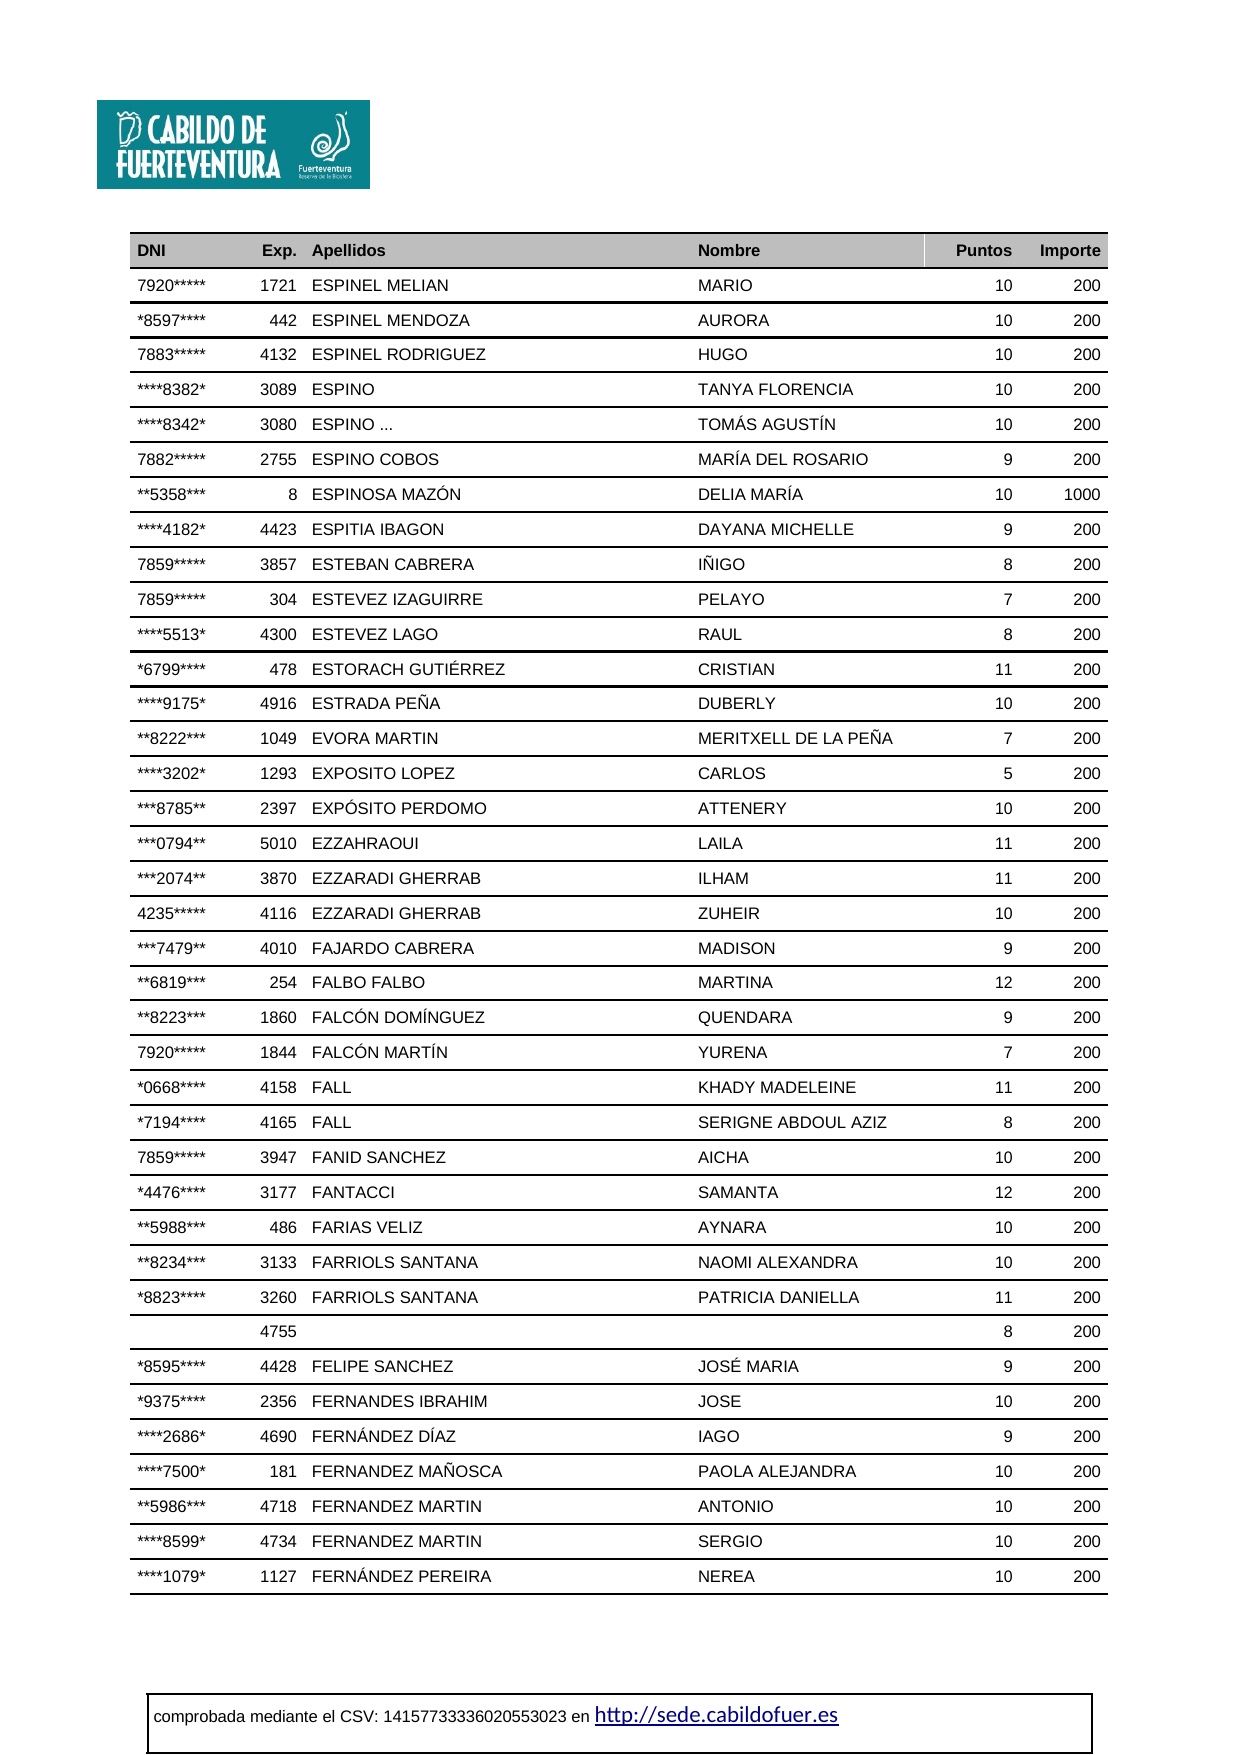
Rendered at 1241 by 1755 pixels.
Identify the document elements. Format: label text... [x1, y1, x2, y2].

table_cell EVORA MARTIN [304, 722, 602, 755]
table_cell 200 [1026, 1281, 1108, 1313]
table_cell **5988*** [130, 1211, 233, 1244]
table_cell 10 [925, 1246, 1026, 1278]
table_cell 200 [1026, 722, 1108, 755]
table_cell 3947 [233, 1141, 304, 1174]
table_cell 1721 [233, 269, 304, 301]
table_cell 12 [925, 967, 1026, 999]
table_cell 4690 [233, 1420, 304, 1453]
table_cell 10 [925, 304, 1026, 336]
table_cell 8 [925, 1316, 1026, 1348]
table_cell ILHAM [602, 862, 924, 895]
table_cell 200 [1026, 1141, 1108, 1174]
table_cell 200 [1026, 1036, 1108, 1069]
table_cell **6819*** [130, 967, 233, 999]
table_cell ****5513* [130, 618, 233, 650]
table_cell 1293 [233, 757, 304, 790]
table_cell TANYA FLORENCIA [602, 373, 924, 406]
table_cell *8597**** [130, 304, 233, 336]
table_cell *6799**** [130, 653, 233, 685]
table_cell ****3202* [130, 757, 233, 790]
table_cell JOSÉ MARIA [602, 1350, 924, 1383]
table_cell KHADY MADELEINE [602, 1071, 924, 1104]
table_cell ATTENERY [602, 792, 924, 825]
table_cell 4132 [233, 339, 304, 371]
table_cell 4300 [233, 618, 304, 650]
table_cell 3080 [233, 408, 304, 441]
table_cell *8823**** [130, 1281, 233, 1313]
table_cell **8222*** [130, 722, 233, 755]
table_cell EZZAHRAOUI [304, 827, 602, 860]
table_cell 3857 [233, 548, 304, 581]
table_cell QUENDARA [602, 1001, 924, 1034]
table_cell 12 [925, 1176, 1026, 1209]
table_cell 10 [925, 1560, 1026, 1593]
table_cell 200 [1026, 1455, 1108, 1488]
table_cell ****8342* [130, 408, 233, 441]
table_cell PELAYO [602, 583, 924, 616]
table_cell FALL [304, 1071, 602, 1104]
table_cell 5010 [233, 827, 304, 860]
table_cell 304 [233, 583, 304, 616]
table_cell FANID SANCHEZ [304, 1141, 602, 1174]
table_cell **5358*** [130, 478, 233, 511]
table_cell 7 [925, 583, 1026, 616]
table_cell 200 [1026, 757, 1108, 790]
table_cell 1049 [233, 722, 304, 755]
table_cell 200 [1026, 897, 1108, 929]
table_cell CRISTIAN [602, 653, 924, 685]
table_cell 10 [925, 339, 1026, 371]
table_cell 11 [925, 862, 1026, 895]
table_cell *4476**** [130, 1176, 233, 1209]
table_cell 10 [925, 1525, 1026, 1558]
table_cell 200 [1026, 583, 1108, 616]
table_cell IÑIGO [602, 548, 924, 581]
table_cell 4116 [233, 897, 304, 929]
table_cell 200 [1026, 1490, 1108, 1523]
table_cell FERNANDEZ MARTIN [304, 1525, 602, 1558]
table_cell 10 [925, 688, 1026, 720]
table_cell RAUL [602, 618, 924, 650]
table_cell 4423 [233, 513, 304, 546]
table_cell 478 [233, 653, 304, 685]
table_cell 11 [925, 827, 1026, 860]
table_cell 200 [1026, 862, 1108, 895]
table_cell 200 [1026, 618, 1108, 650]
table_cell ESPINO [304, 373, 602, 406]
table_cell 200 [1026, 1211, 1108, 1244]
table_cell TOMÁS AGUSTÍN [602, 408, 924, 441]
table_cell 2356 [233, 1385, 304, 1418]
table_cell 9 [925, 443, 1026, 476]
table_cell 200 [1026, 408, 1108, 441]
table_cell ***7479** [130, 932, 233, 964]
table_header Apellidos [304, 234, 602, 267]
table_cell MARTINA [602, 967, 924, 999]
table_cell DAYANA MICHELLE [602, 513, 924, 546]
table_header Puntos [925, 234, 1026, 267]
table_cell 7 [925, 722, 1026, 755]
table_cell FERNÁNDEZ PEREIRA [304, 1560, 602, 1593]
table_cell 1000 [1026, 478, 1108, 511]
table_cell **8234*** [130, 1246, 233, 1278]
table_cell SERIGNE ABDOUL AZIZ [602, 1106, 924, 1139]
table_cell YURENA [602, 1036, 924, 1069]
table_cell 7920***** [130, 1036, 233, 1069]
table_cell AICHA [602, 1141, 924, 1174]
table_cell 200 [1026, 1525, 1108, 1558]
table_cell 254 [233, 967, 304, 999]
table_cell 10 [925, 408, 1026, 441]
table_cell 200 [1026, 1350, 1108, 1383]
table_cell ****2686* [130, 1420, 233, 1453]
table_cell *9375**** [130, 1385, 233, 1418]
table_header Importe [1026, 234, 1108, 267]
table_cell 10 [925, 1490, 1026, 1523]
table_cell ANTONIO [602, 1490, 924, 1523]
table_cell 7 [925, 1036, 1026, 1069]
table_cell FALL [304, 1106, 602, 1139]
table_cell 10 [925, 478, 1026, 511]
table_cell 200 [1026, 339, 1108, 371]
table_header Nombre [602, 234, 924, 267]
table_cell 1127 [233, 1560, 304, 1593]
table_cell 200 [1026, 1001, 1108, 1034]
table_cell 2755 [233, 443, 304, 476]
table_cell EXPÓSITO PERDOMO [304, 792, 602, 825]
table_cell ZUHEIR [602, 897, 924, 929]
table_cell 4428 [233, 1350, 304, 1383]
table_cell ***0794** [130, 827, 233, 860]
table_cell 200 [1026, 792, 1108, 825]
table_cell ESPINOSA MAZÓN [304, 478, 602, 511]
table_cell 200 [1026, 1560, 1108, 1593]
table_cell ESPINO COBOS [304, 443, 602, 476]
table_cell **8223*** [130, 1001, 233, 1034]
table_cell SAMANTA [602, 1176, 924, 1209]
table_cell ****9175* [130, 688, 233, 720]
table_cell DUBERLY [602, 688, 924, 720]
table_cell 10 [925, 1211, 1026, 1244]
table_cell FERNANDES IBRAHIM [304, 1385, 602, 1418]
table_cell 9 [925, 1350, 1026, 1383]
table_cell ***8785** [130, 792, 233, 825]
table_cell 2397 [233, 792, 304, 825]
table_cell *7194**** [130, 1106, 233, 1139]
table_cell 4235***** [130, 897, 233, 929]
table_cell JOSE [602, 1385, 924, 1418]
table_cell FAJARDO CABRERA [304, 932, 602, 964]
table_cell FARRIOLS SANTANA [304, 1246, 602, 1278]
table_cell 200 [1026, 373, 1108, 406]
table_cell 3870 [233, 862, 304, 895]
table_cell 200 [1026, 1246, 1108, 1278]
table_cell EXPOSITO LOPEZ [304, 757, 602, 790]
table_cell 4165 [233, 1106, 304, 1139]
table_cell 181 [233, 1455, 304, 1488]
table_cell 442 [233, 304, 304, 336]
table_cell FARIAS VELIZ [304, 1211, 602, 1244]
table_cell 3177 [233, 1176, 304, 1209]
table_cell 200 [1026, 1106, 1108, 1139]
table_cell 1844 [233, 1036, 304, 1069]
table_cell ESTEVEZ LAGO [304, 618, 602, 650]
table_cell 7859***** [130, 1141, 233, 1174]
table_cell PATRICIA DANIELLA [602, 1281, 924, 1313]
table_cell 200 [1026, 1071, 1108, 1104]
table_cell 3133 [233, 1246, 304, 1278]
table_cell 7859***** [130, 548, 233, 581]
table_cell [130, 1316, 233, 1348]
table_cell 10 [925, 1141, 1026, 1174]
table_cell 200 [1026, 967, 1108, 999]
table_cell 4916 [233, 688, 304, 720]
table_cell FALCÓN MARTÍN [304, 1036, 602, 1069]
table_cell 200 [1026, 932, 1108, 964]
table_cell 200 [1026, 688, 1108, 720]
table_cell 10 [925, 1385, 1026, 1418]
table_cell 11 [925, 653, 1026, 685]
table_cell ***2074** [130, 862, 233, 895]
table_cell 200 [1026, 1176, 1108, 1209]
table_cell 200 [1026, 827, 1108, 860]
table_cell 4734 [233, 1525, 304, 1558]
table_cell 10 [925, 792, 1026, 825]
table_cell EZZARADI GHERRAB [304, 862, 602, 895]
table_cell [304, 1316, 602, 1348]
table_cell MARIO [602, 269, 924, 301]
table_cell [602, 1316, 924, 1348]
table_cell ESTEVEZ IZAGUIRRE [304, 583, 602, 616]
table_cell *0668**** [130, 1071, 233, 1104]
table_cell FERNANDEZ MARTIN [304, 1490, 602, 1523]
table_cell 10 [925, 897, 1026, 929]
table_cell DELIA MARÍA [602, 478, 924, 511]
table_cell ESPINEL MENDOZA [304, 304, 602, 336]
table_cell 4010 [233, 932, 304, 964]
table_cell HUGO [602, 339, 924, 371]
table_cell 8 [925, 1106, 1026, 1139]
table_cell ESPINEL MELIAN [304, 269, 602, 301]
table_cell FARRIOLS SANTANA [304, 1281, 602, 1313]
table_cell 200 [1026, 1420, 1108, 1453]
table_cell 7920***** [130, 269, 233, 301]
table_cell 3089 [233, 373, 304, 406]
table_cell FERNANDEZ MAÑOSCA [304, 1455, 602, 1488]
table_cell 8 [925, 548, 1026, 581]
table_cell ESPINEL RODRIGUEZ [304, 339, 602, 371]
table_cell **5986*** [130, 1490, 233, 1523]
table_cell 7883***** [130, 339, 233, 371]
table_cell 10 [925, 1455, 1026, 1488]
table_cell ESPINO ... [304, 408, 602, 441]
table_cell 8 [925, 618, 1026, 650]
table_cell ****7500* [130, 1455, 233, 1488]
table_cell ****4182* [130, 513, 233, 546]
table_cell 5 [925, 757, 1026, 790]
table_cell 9 [925, 1420, 1026, 1453]
table_cell 200 [1026, 548, 1108, 581]
table_header DNI [130, 234, 233, 267]
table_cell 200 [1026, 513, 1108, 546]
table_cell MADISON [602, 932, 924, 964]
table_cell FERNÁNDEZ DÍAZ [304, 1420, 602, 1453]
table_cell ****8382* [130, 373, 233, 406]
table_cell FALBO FALBO [304, 967, 602, 999]
table_cell 10 [925, 373, 1026, 406]
table_cell 4755 [233, 1316, 304, 1348]
table_cell 7859***** [130, 583, 233, 616]
table_cell 200 [1026, 1316, 1108, 1348]
table_cell ESPITIA IBAGON [304, 513, 602, 546]
table_cell AYNARA [602, 1211, 924, 1244]
table_cell ESTEBAN CABRERA [304, 548, 602, 581]
table_cell LAILA [602, 827, 924, 860]
table_cell MERITXELL DE LA PEÑA [602, 722, 924, 755]
table_cell FELIPE SANCHEZ [304, 1350, 602, 1383]
table_cell 4718 [233, 1490, 304, 1523]
table_cell PAOLA ALEJANDRA [602, 1455, 924, 1488]
table_cell 486 [233, 1211, 304, 1244]
table_cell ESTORACH GUTIÉRREZ [304, 653, 602, 685]
table_cell MARÍA DEL ROSARIO [602, 443, 924, 476]
table_cell NEREA [602, 1560, 924, 1593]
table_cell SERGIO [602, 1525, 924, 1558]
table_cell 4158 [233, 1071, 304, 1104]
table_cell AURORA [602, 304, 924, 336]
table_cell 1860 [233, 1001, 304, 1034]
table_cell ESTRADA PEÑA [304, 688, 602, 720]
table_header Exp. [233, 234, 304, 267]
table_cell 3260 [233, 1281, 304, 1313]
table_cell 9 [925, 513, 1026, 546]
table_cell FANTACCI [304, 1176, 602, 1209]
table_cell NAOMI ALEXANDRA [602, 1246, 924, 1278]
table_cell *8595**** [130, 1350, 233, 1383]
table_cell 200 [1026, 443, 1108, 476]
table_cell 200 [1026, 653, 1108, 685]
table_cell 11 [925, 1281, 1026, 1313]
table_cell IAGO [602, 1420, 924, 1453]
table_cell 200 [1026, 1385, 1108, 1418]
table_cell EZZARADI GHERRAB [304, 897, 602, 929]
table_cell 200 [1026, 269, 1108, 301]
table_cell CARLOS [602, 757, 924, 790]
table_cell 200 [1026, 304, 1108, 336]
table_cell 11 [925, 1071, 1026, 1104]
table_cell 9 [925, 1001, 1026, 1034]
table_cell 7882***** [130, 443, 233, 476]
table_cell 8 [233, 478, 304, 511]
table_cell FALCÓN DOMÍNGUEZ [304, 1001, 602, 1034]
table_cell ****8599* [130, 1525, 233, 1558]
table_cell 9 [925, 932, 1026, 964]
table_cell ****1079* [130, 1560, 233, 1593]
table_cell 10 [925, 269, 1026, 301]
